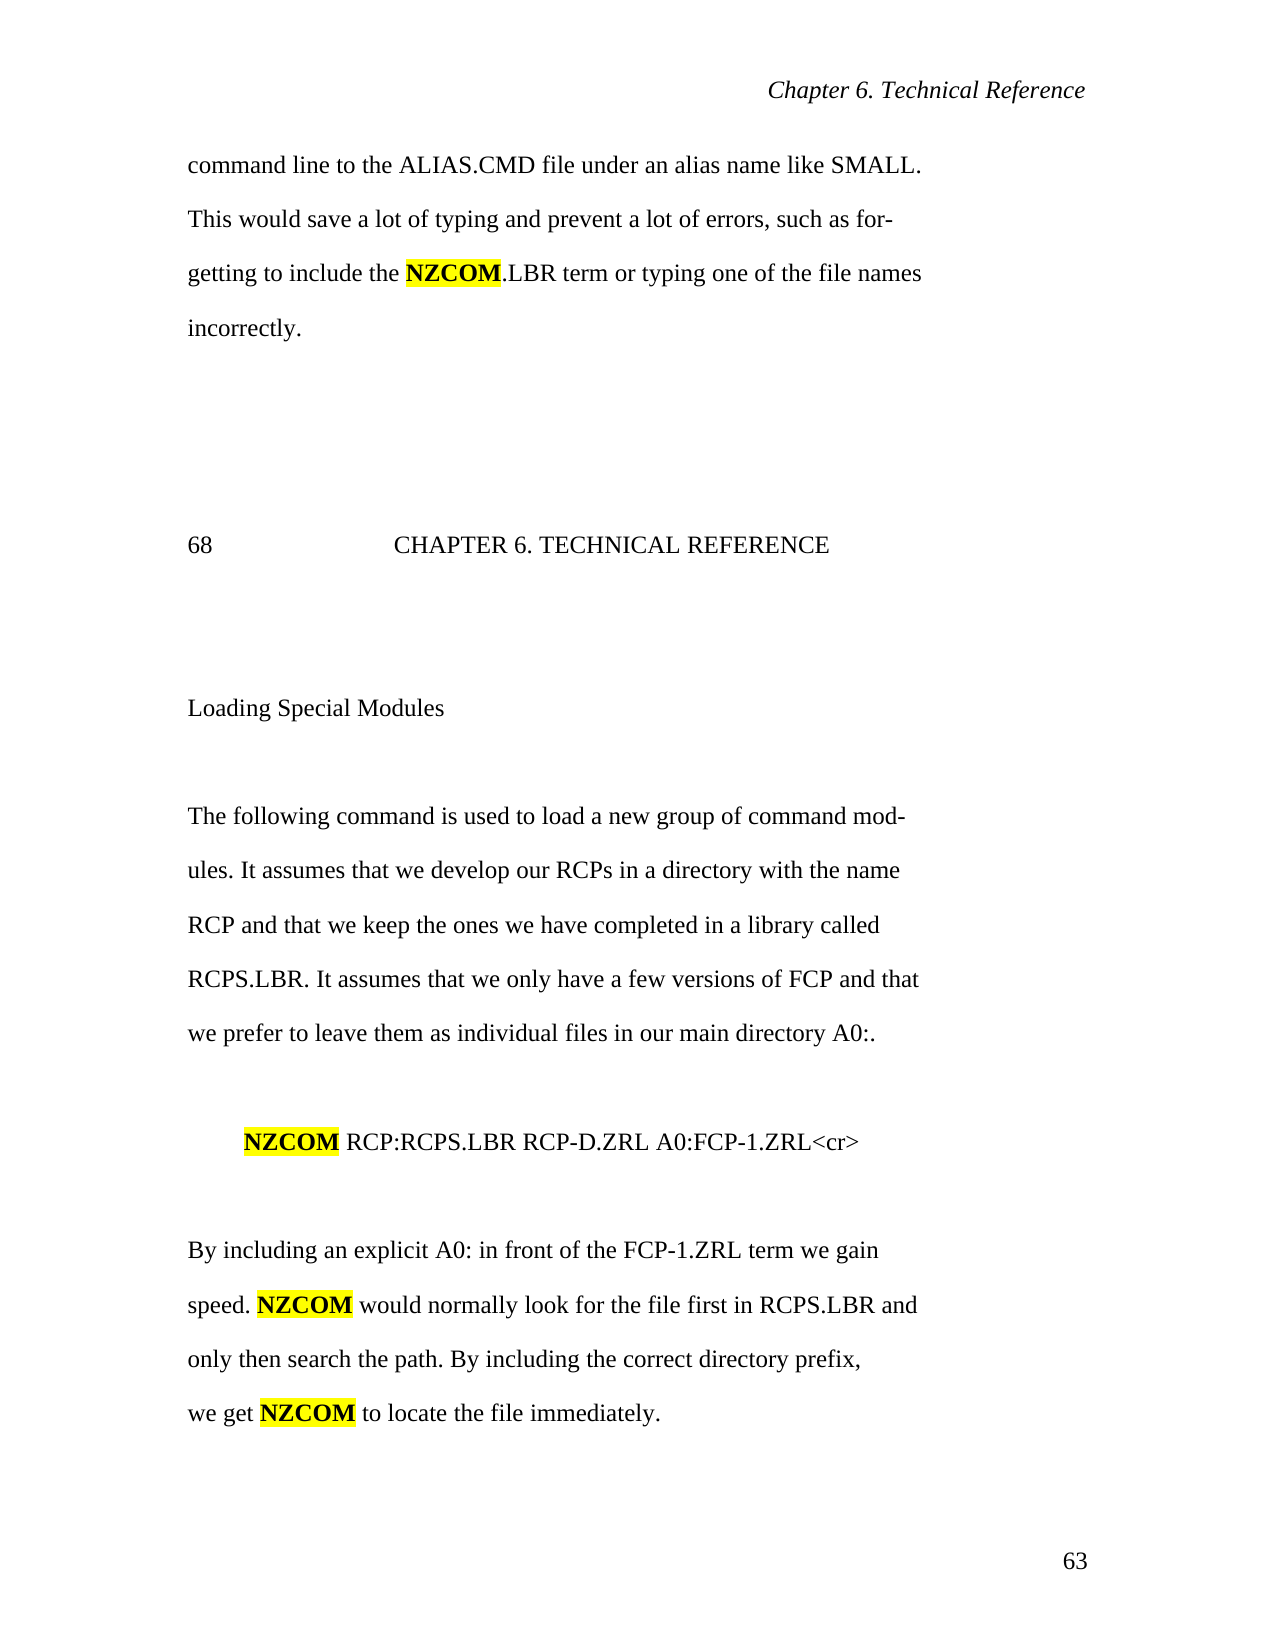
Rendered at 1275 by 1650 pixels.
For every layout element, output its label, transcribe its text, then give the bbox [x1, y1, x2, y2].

text only then search the path. By including the correct directory prefix, [187, 1344, 1087, 1373]
text The following command is used to load a new group of command mod- [187, 801, 1087, 830]
text ules. It assumes that we develop our RCPs in a directory with the name [187, 856, 1087, 884]
text speed. NZCOM would normally look for the file first in RCPS.LBR and [187, 1290, 1087, 1318]
text 68 CHAPTER 6. TECHNICAL REFERENCE [187, 530, 1087, 559]
text incorrectly. [187, 313, 1087, 342]
text Loading Special Modules [187, 693, 1087, 721]
text getting to include the NZCOM.LBR term or typing one of the file names [187, 258, 1087, 287]
text NZCOM RCP:RCPS.LBR RCP-D.ZRL A0:FCP-1.ZRL<cr> [187, 1127, 1087, 1156]
text RCPS.LBR. It assumes that we only have a few versions of FCP and that [187, 964, 1087, 993]
text we prefer to leave them as individual files in our main directory A0:. [187, 1018, 1087, 1047]
text This would save a lot of typing and prevent a lot of errors, such as for- [187, 204, 1087, 233]
text RCP and that we keep the ones we have completed in a library called [187, 910, 1087, 938]
text command line to the ALIAS.CMD file under an alias name like SMALL. [187, 150, 1087, 179]
text we get NZCOM to locate the file immediately. [187, 1398, 1087, 1427]
text By including an explicit A0: in front of the FCP-1.ZRL term we gain [187, 1235, 1087, 1264]
